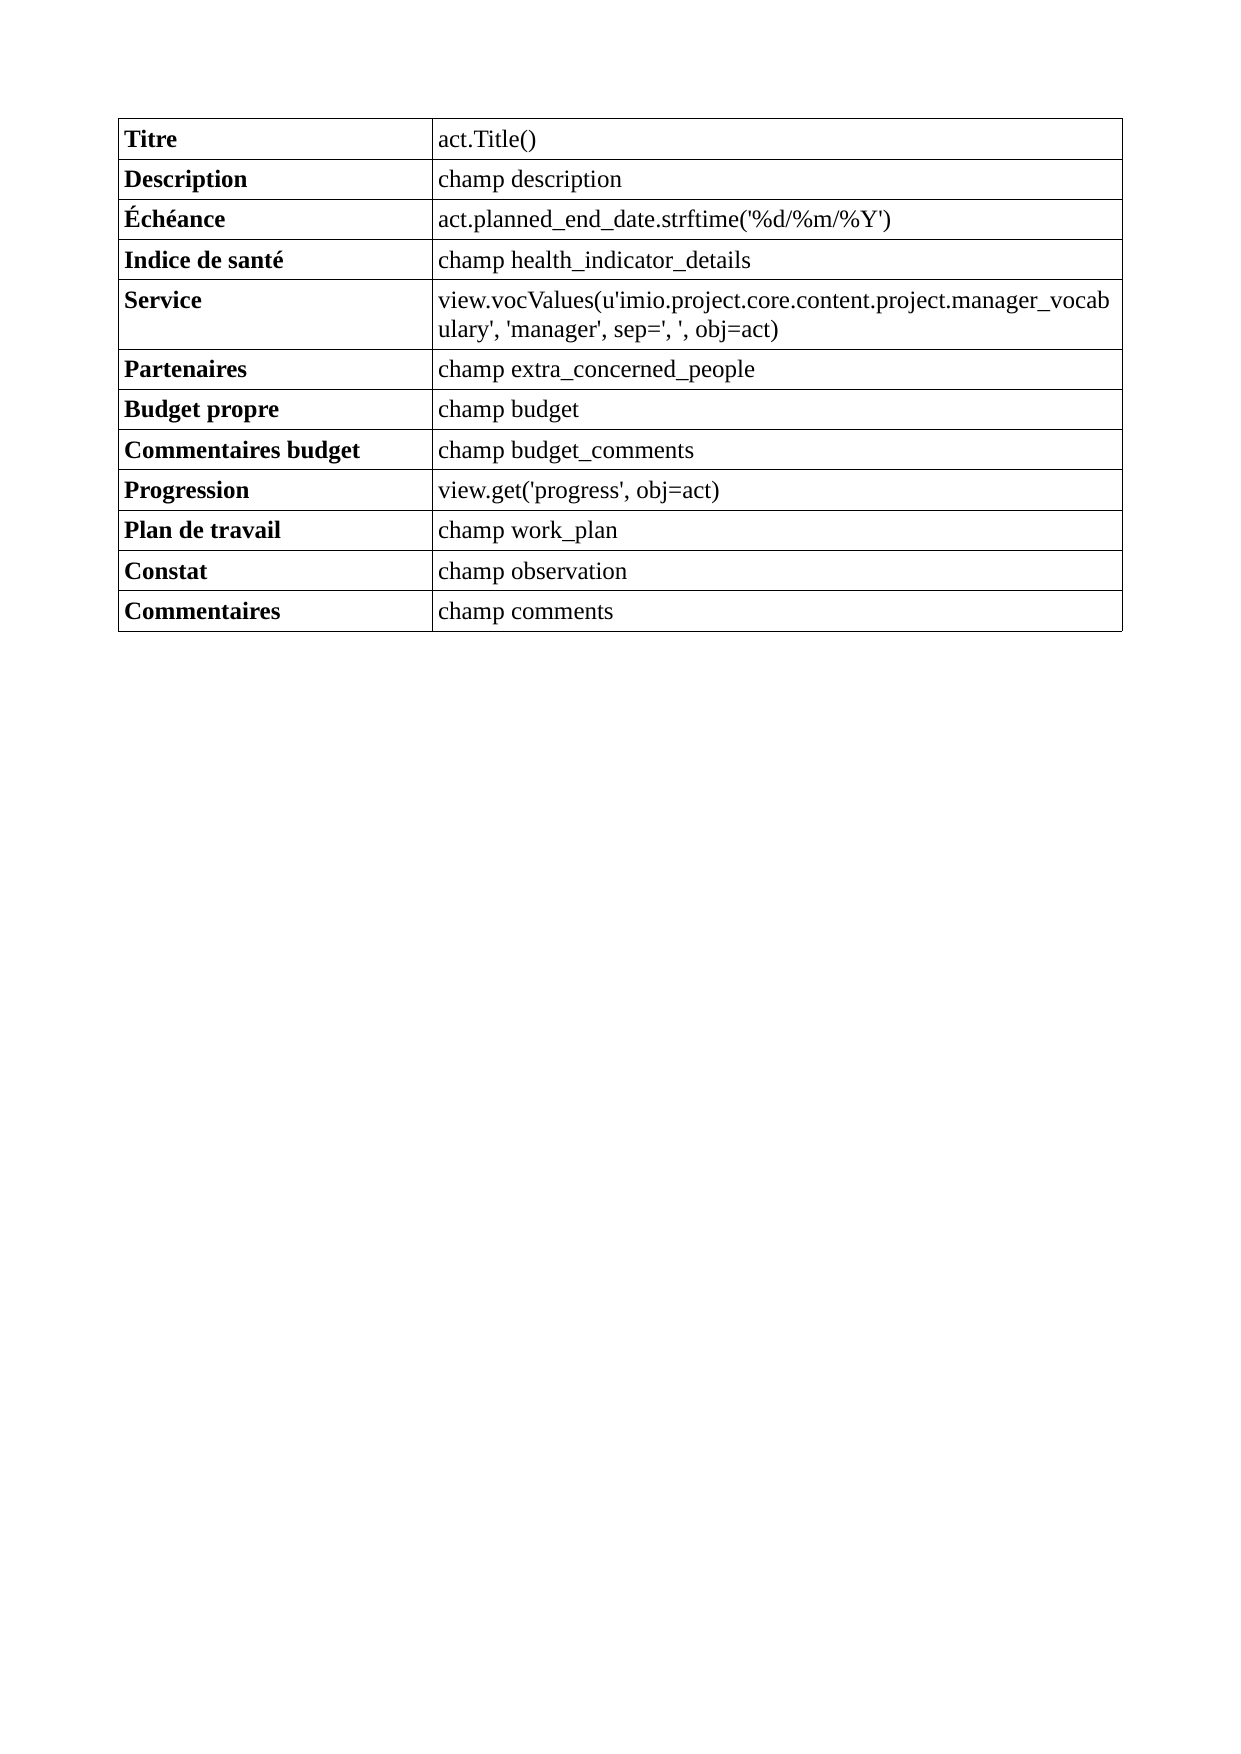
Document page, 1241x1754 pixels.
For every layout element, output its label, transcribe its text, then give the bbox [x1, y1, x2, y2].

table_cell champ description [433, 160, 1122, 199]
table_cell champ budget [433, 390, 1122, 429]
table_cell Plan de travail [119, 511, 432, 550]
table_cell champ health_indicator_details [433, 240, 1122, 279]
table_cell Titre [119, 119, 432, 158]
table_cell act.planned_end_date.strftime('%d/%m/%Y') [433, 200, 1122, 239]
table_cell Partenaires [119, 350, 432, 389]
table_cell Service [119, 280, 432, 348]
table_cell champ extra_concerned_people [433, 350, 1122, 389]
table_cell view.vocValues(u'imio.project.core.content.project.manager_vocabulary', 'manager', sep=', ', obj=act) [433, 280, 1122, 348]
table_cell Budget propre [119, 390, 432, 429]
table_cell Description [119, 160, 432, 199]
table_cell Commentaires budget [119, 430, 432, 469]
table_cell Constat [119, 551, 432, 590]
table_cell act.Title() [433, 119, 1122, 158]
table_cell view.get('progress', obj=act) [433, 470, 1122, 510]
table_cell Échéance [119, 200, 432, 239]
table_cell champ comments [433, 591, 1122, 631]
table_cell champ work_plan [433, 511, 1122, 550]
table_cell champ observation [433, 551, 1122, 590]
table_cell Commentaires [119, 591, 432, 631]
table_cell Indice de santé [119, 240, 432, 279]
table_cell Progression [119, 470, 432, 510]
table_cell champ budget_comments [433, 430, 1122, 469]
